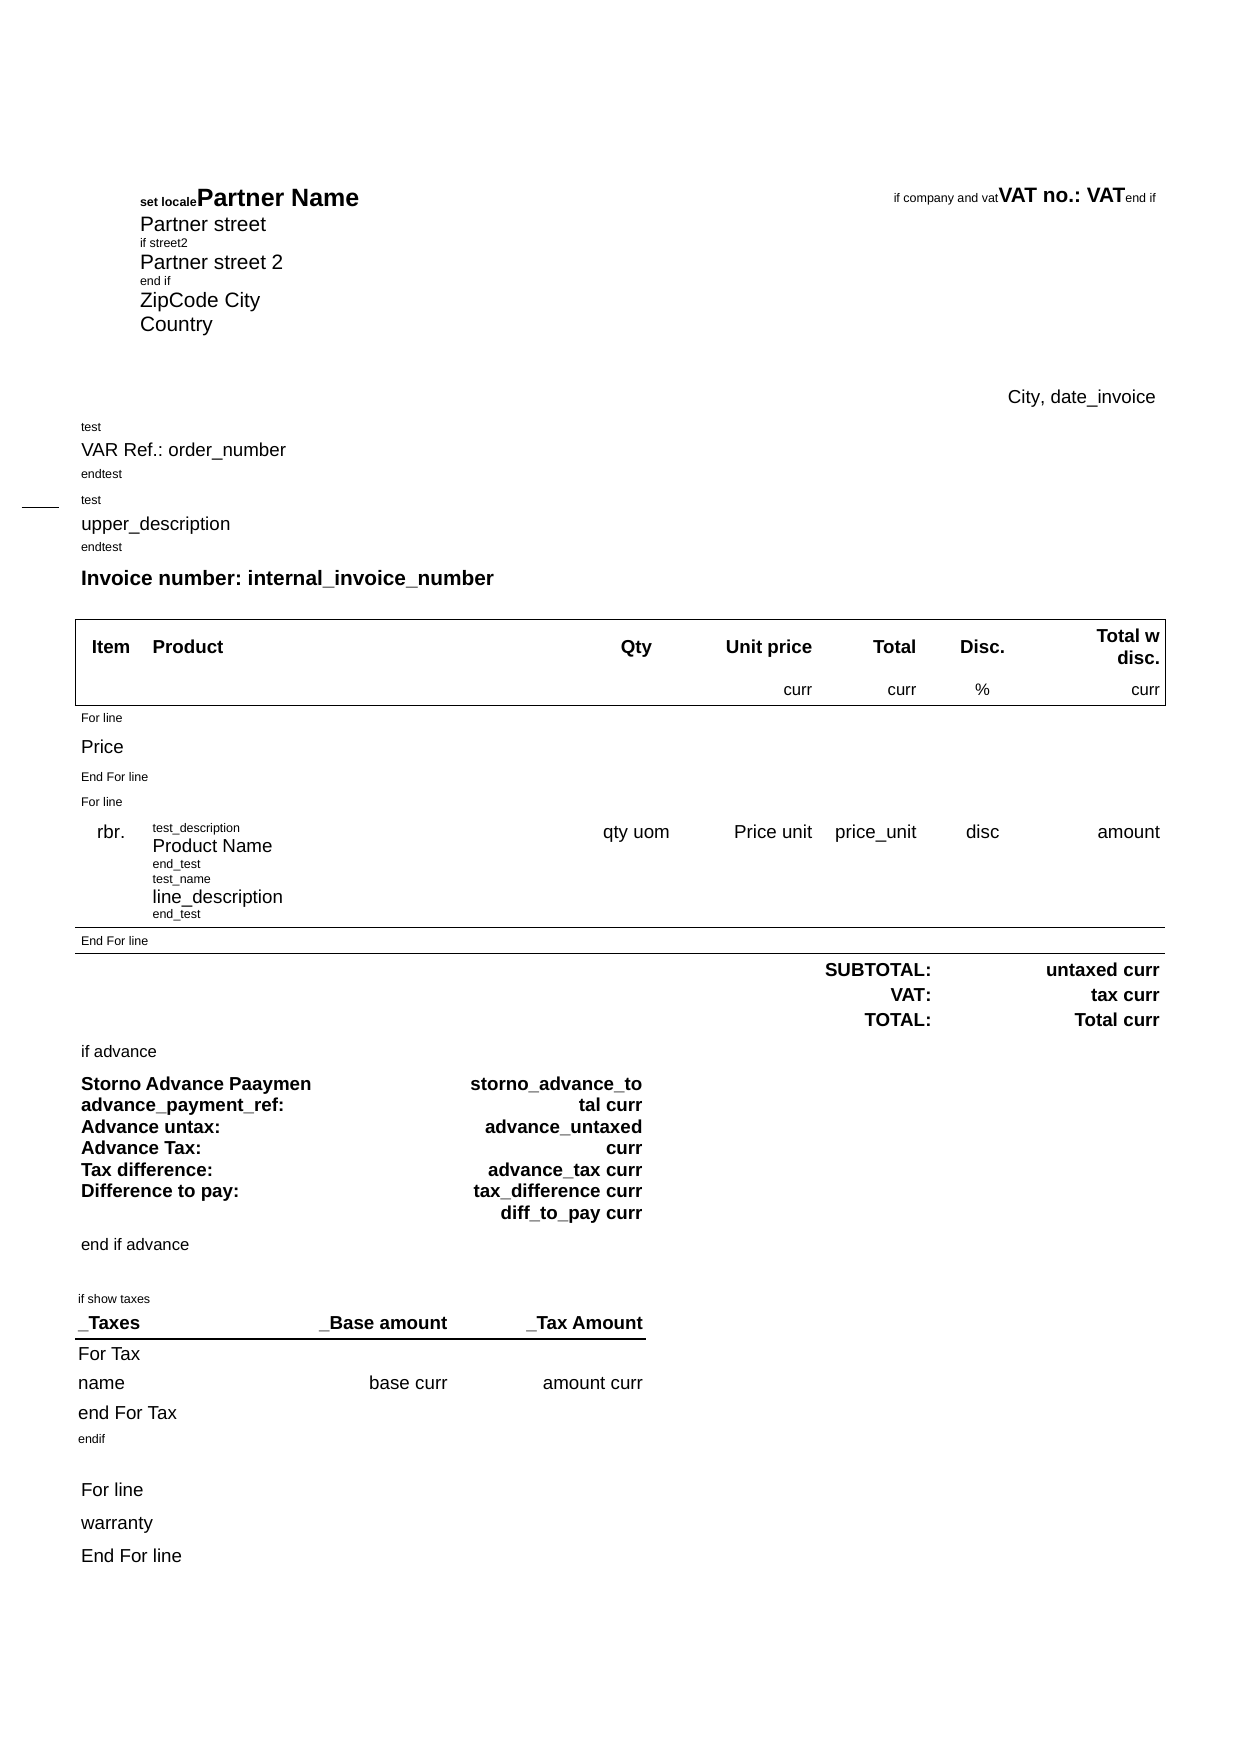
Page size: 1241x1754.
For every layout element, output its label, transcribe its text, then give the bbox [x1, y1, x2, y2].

table_cell [648, 1067, 1165, 1229]
table_cell VAR Ref.: order_number [75, 439, 1165, 461]
table_cell endif [75, 1429, 1165, 1449]
table_cell For Tax [75, 1340, 646, 1369]
table_cell Invoice number: internal_invoice_number [75, 560, 729, 595]
table_cell Storno Advance Paaymen advance_payment_ref: Advance untax: Advance Tax: Tax difference: Difference to pay: [75, 1067, 459, 1229]
table_cell [76, 674, 147, 704]
table_header For line [75, 1473, 1165, 1506]
table_header if company and vatVAT no.: VATend if [813, 177, 1161, 295]
table_header Item [76, 620, 147, 674]
table_cell name [75, 1369, 254, 1399]
table_header if advance [75, 1036, 1165, 1067]
table_cell amount curr [450, 1369, 646, 1399]
table_cell [646, 1399, 950, 1429]
table_header [729, 414, 1165, 439]
table_cell [585, 674, 687, 704]
table_cell Price [75, 731, 1165, 763]
table_cell upper_description [75, 513, 1165, 534]
table_cell warranty [75, 1506, 1165, 1539]
table_cell test [75, 487, 729, 512]
table_cell [147, 674, 585, 704]
table_cell disc [922, 815, 1043, 927]
table_cell endtest [75, 461, 729, 487]
table_cell [646, 1369, 950, 1399]
table_cell curr [1043, 674, 1165, 704]
table_cell base curr [255, 1369, 450, 1399]
table_cell End For line [75, 764, 1165, 789]
table_cell End For line [75, 1539, 1165, 1572]
table_header [75, 177, 134, 413]
table_header set localePartner Name Partner street if street2 Partner street 2 end if ZipCode City Country [134, 177, 813, 413]
table_cell test_description Product Name end_test test_name line_description end_test [147, 815, 585, 927]
table_cell [646, 1338, 950, 1369]
table_header Disc. [922, 620, 1043, 674]
table_header Total [818, 620, 922, 674]
table_cell endtest [75, 534, 729, 560]
table_header SUBTOTAL: VAT: TOTAL: [75, 954, 937, 1036]
table_cell price_unit [818, 815, 922, 927]
table_cell [729, 560, 1165, 595]
table_header if show taxes [75, 1288, 1165, 1308]
table_header Unit price [688, 620, 818, 674]
table_cell end For Tax [75, 1399, 646, 1429]
table_cell curr [688, 674, 818, 704]
table_cell _Taxes [75, 1309, 254, 1338]
table_cell [729, 461, 1165, 487]
table_cell [950, 1309, 1165, 1338]
table_header test [75, 414, 729, 439]
table_cell qty uom [585, 815, 687, 927]
table_cell _Base amount [255, 1309, 450, 1338]
table_cell [950, 1338, 1165, 1369]
table_cell City, date_invoice [813, 295, 1161, 413]
table_cell Price unit [688, 815, 818, 927]
table_cell [729, 487, 1165, 512]
table_header Qty [585, 620, 687, 674]
table_cell % [922, 674, 1043, 704]
table_cell [729, 534, 1165, 560]
table_header Product [147, 620, 585, 674]
table_cell [950, 1399, 1165, 1429]
table_cell [646, 1309, 950, 1338]
table_cell [950, 1369, 1165, 1399]
table_cell end if advance [75, 1229, 1165, 1259]
table_cell curr [818, 674, 922, 704]
table_cell _Tax Amount [450, 1309, 646, 1338]
table_cell storno_advance_total curr advance_untaxed curr advance_tax curr tax_difference curr diff_to_pay curr [459, 1067, 648, 1229]
table_cell For line [75, 789, 1165, 815]
table_cell rbr. [75, 815, 147, 927]
table_cell End For line [75, 928, 1165, 953]
table_cell For line [75, 706, 1165, 731]
table_cell amount [1043, 815, 1165, 927]
table_header untaxed curr tax curr Total curr [937, 954, 1165, 1036]
table_header Total w disc. [1043, 620, 1165, 674]
